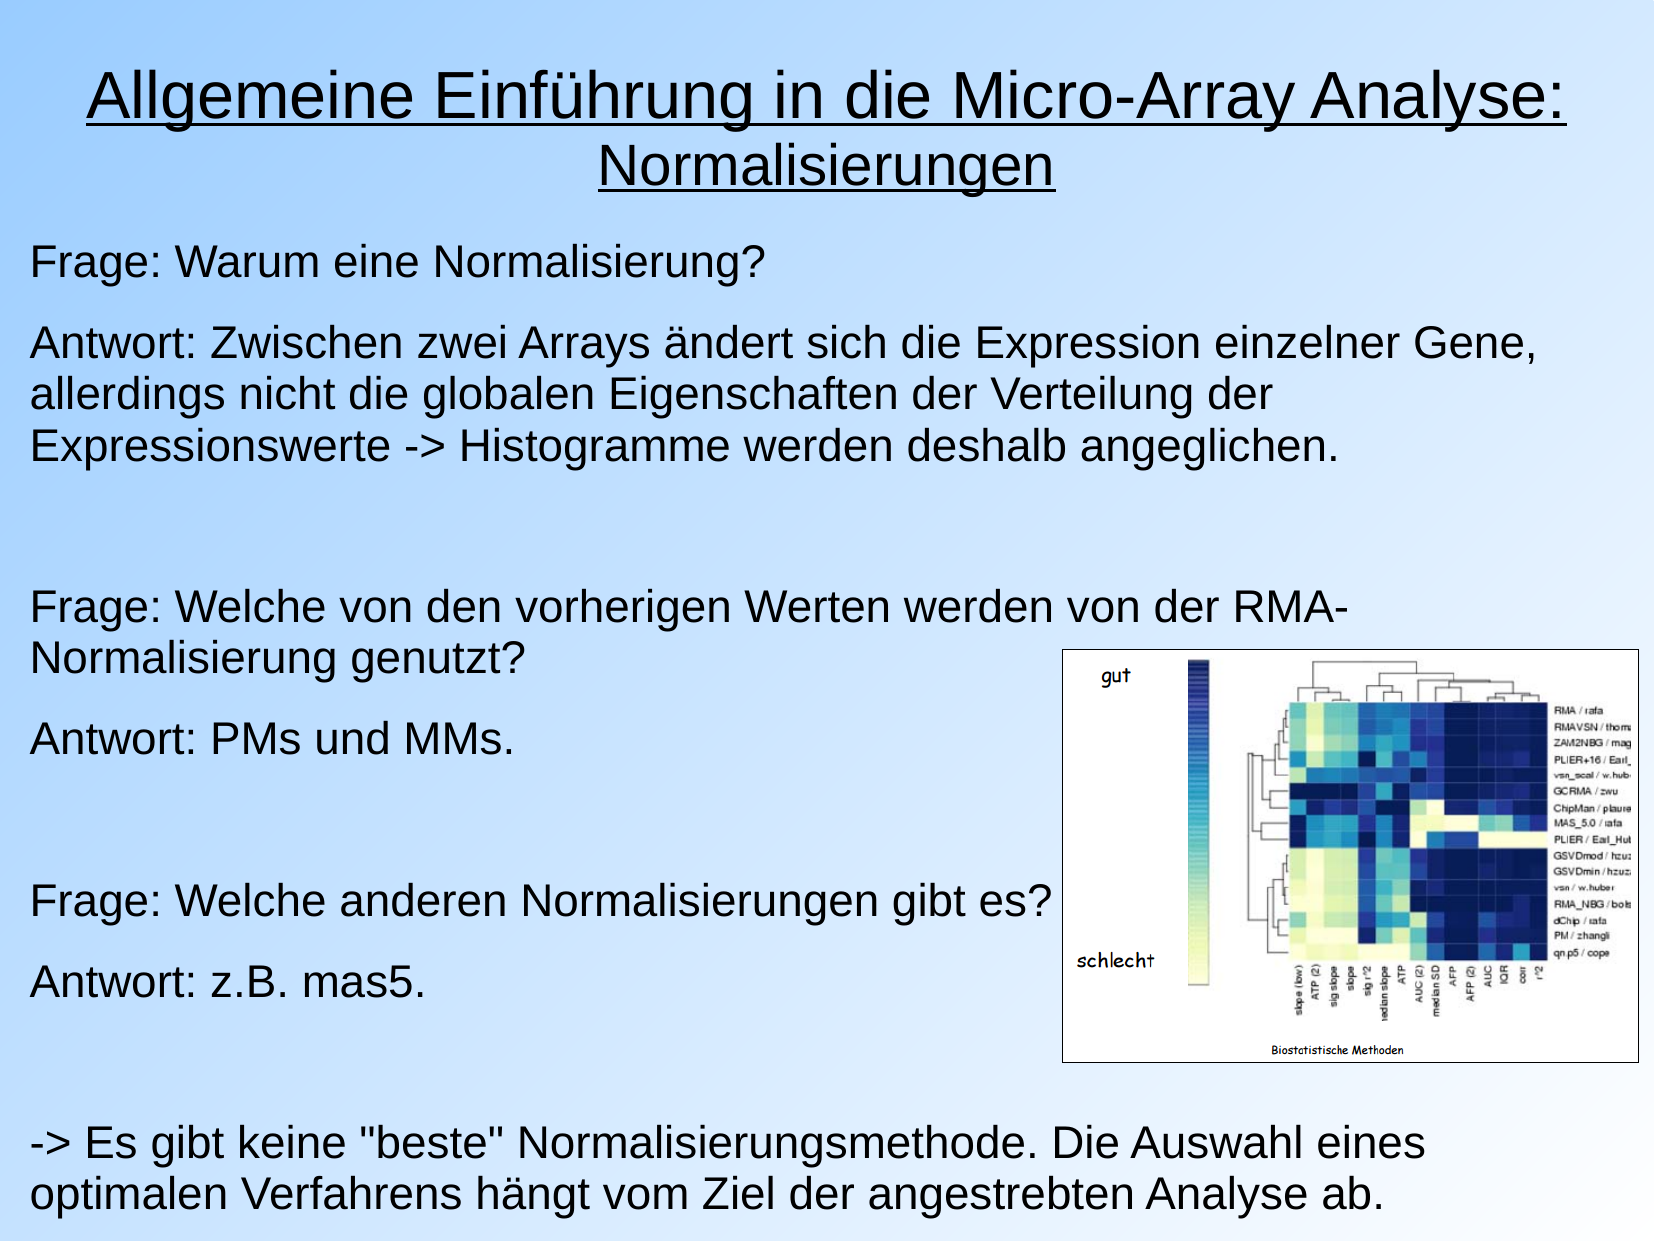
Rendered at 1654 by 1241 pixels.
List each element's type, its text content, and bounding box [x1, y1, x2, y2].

title Allgemeine Einführung in die Micro-Array Analyse: Normalisierungen [0, 0, 1654, 257]
picture [1062, 649, 1639, 1063]
list Frage: Warum eine Normalisierung? Antwort: Zwischen zwei Arrays ändert sich die Expression einzelner Gene, allerdings nicht die globalen Eigenschaften der Verteilung der Expressionswerte -> Histogramme werden deshalb angeglichen. Frage: Welche von den vorherigen Werten werden von der RMA-Normalisierung genutzt? Antwort: PMs und MMs. Frage: Welche anderen Normalisierungen gibt es? Antwort: z.B. mas5. -> Es gibt keine "beste" Normalisierungsmethode. Die Auswahl eines optimalen Verfahrens hängt vom Ziel der angestrebten Analyse ab. [29, 236, 1625, 1241]
